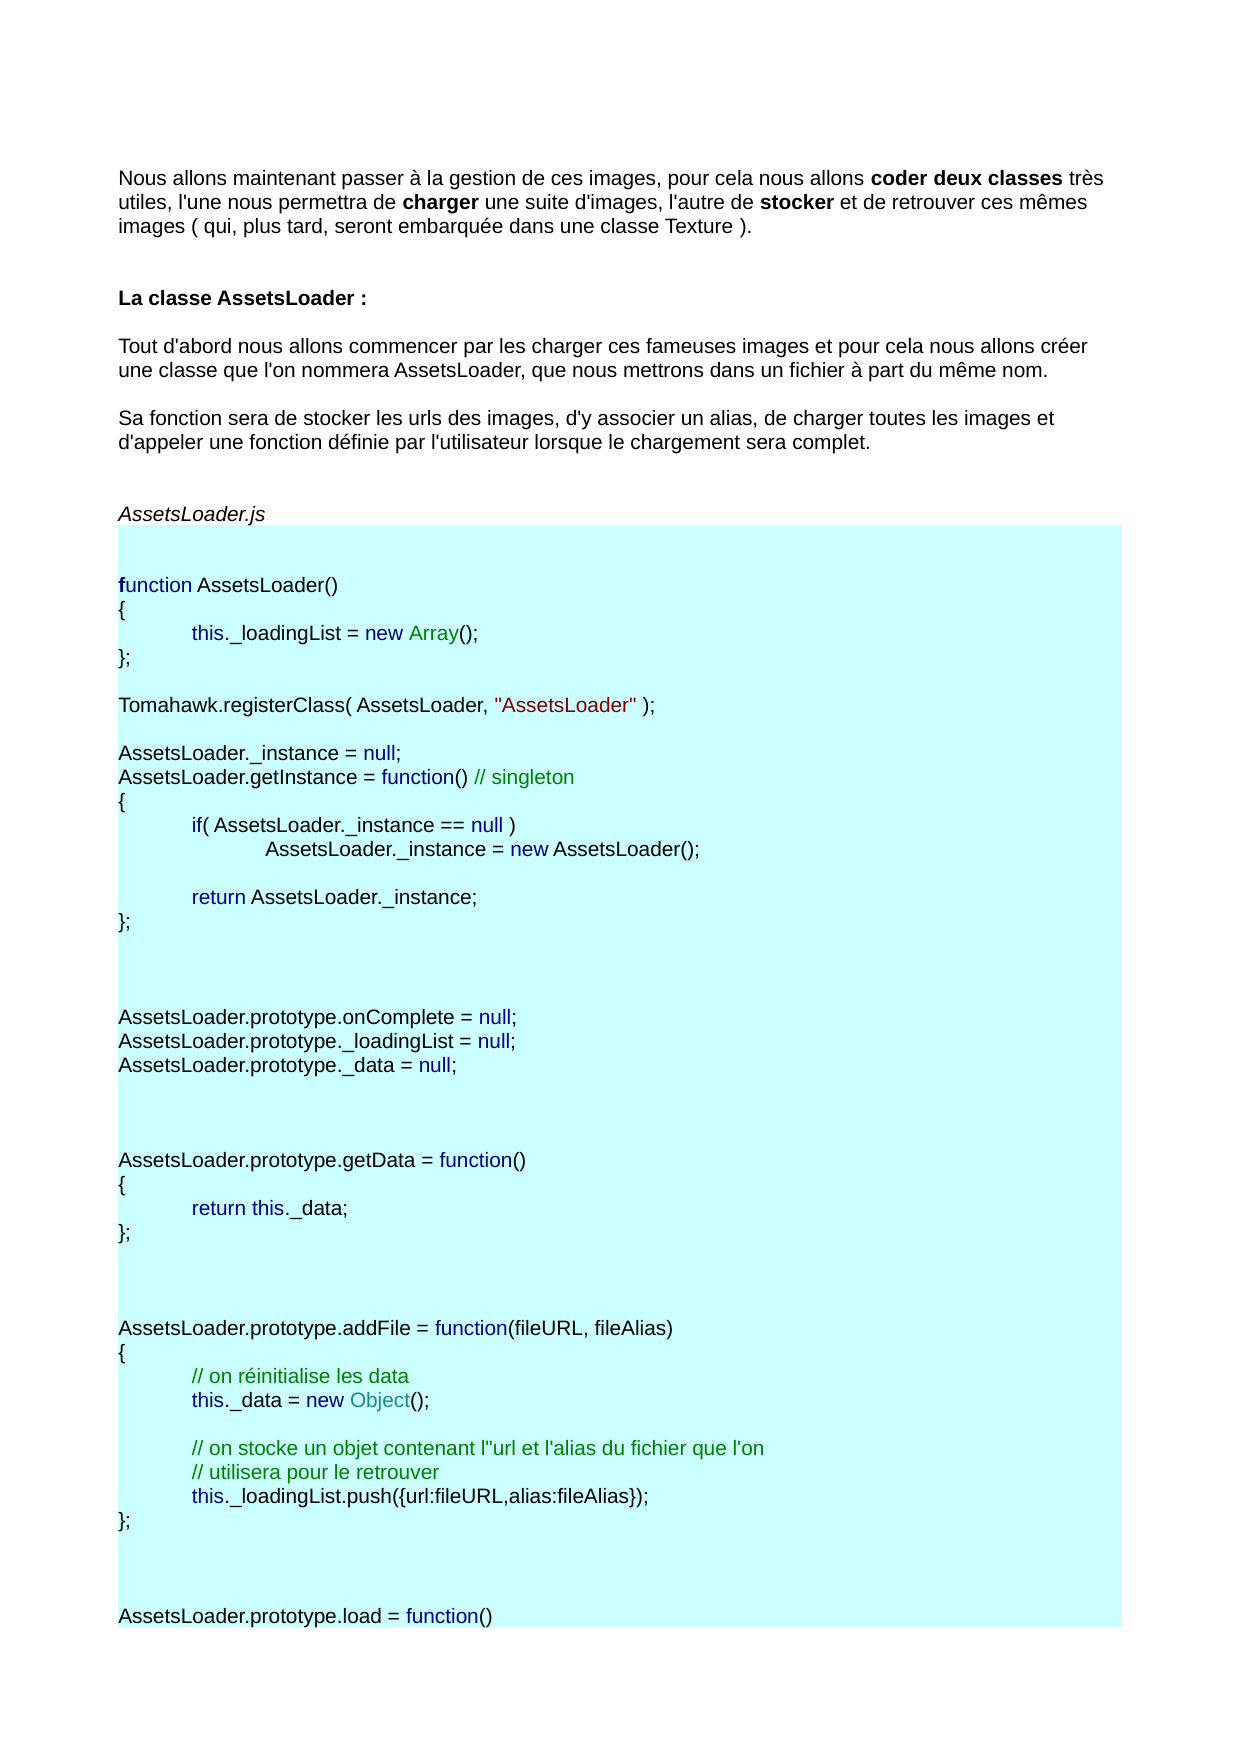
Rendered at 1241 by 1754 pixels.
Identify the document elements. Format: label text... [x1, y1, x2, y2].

text return this._data; [118, 1196, 1122, 1220]
text AssetsLoader.prototype._data = null; [118, 1052, 1122, 1076]
text return AssetsLoader._instance; [118, 885, 1122, 909]
text this._data = new Object(); [118, 1388, 1122, 1412]
text AssetsLoader.prototype.addFile = function(fileURL, fileAlias) [118, 1316, 1122, 1340]
text this._loadingList.push({url:fileURL,alias:fileAlias}); [118, 1484, 1122, 1508]
text }; [118, 909, 1122, 933]
text AssetsLoader.prototype._loadingList = null; [118, 1028, 1122, 1052]
text }; [118, 645, 1122, 669]
text AssetsLoader.prototype.load = function() [118, 1603, 1122, 1627]
text function AssetsLoader() [118, 573, 1122, 597]
text if( AssetsLoader._instance == null ) [118, 813, 1122, 837]
text Sa fonction sera de stocker les urls des images, d'y associer un alias, de charger toutes les images et d'appeler une fonction définie par l'utilisateur lorsque le chargement sera complet. [118, 406, 1122, 453]
text Tomahawk.registerClass( AssetsLoader, "AssetsLoader" ); [118, 693, 1122, 717]
text AssetsLoader.prototype.onComplete = null; [118, 1004, 1122, 1028]
text }; [118, 1220, 1122, 1244]
text { [118, 789, 1122, 813]
text { [118, 1340, 1122, 1364]
text // on stocke un objet contenant l"url et l'alias du fichier que l'on [118, 1436, 1122, 1460]
text { [118, 597, 1122, 621]
text AssetsLoader._instance = null; [118, 741, 1122, 765]
text { [118, 1172, 1122, 1196]
text AssetsLoader.js [118, 501, 1122, 525]
text AssetsLoader._instance = new AssetsLoader(); [118, 837, 1122, 861]
text La classe AssetsLoader : [118, 286, 1122, 310]
text }; [118, 1508, 1122, 1532]
text AssetsLoader.prototype.getData = function() [118, 1148, 1122, 1172]
text AssetsLoader.getInstance = function() // singleton [118, 765, 1122, 789]
text // utilisera pour le retrouver [118, 1460, 1122, 1484]
text // on réinitialise les data [118, 1364, 1122, 1388]
text Nous allons maintenant passer à la gestion de ces images, pour cela nous allons coder deux classes très utiles, l'une nous permettra de charger une suite d'images, l'autre de stocker et de retrouver ces mêmes images ( qui, plus tard, seront embarquée dans une classe Texture ). [118, 166, 1122, 238]
text this._loadingList = new Array(); [118, 621, 1122, 645]
text Tout d'abord nous allons commencer par les charger ces fameuses images et pour cela nous allons créer une classe que l'on nommera AssetsLoader, que nous mettrons dans un fichier à part du même nom. [118, 334, 1122, 382]
